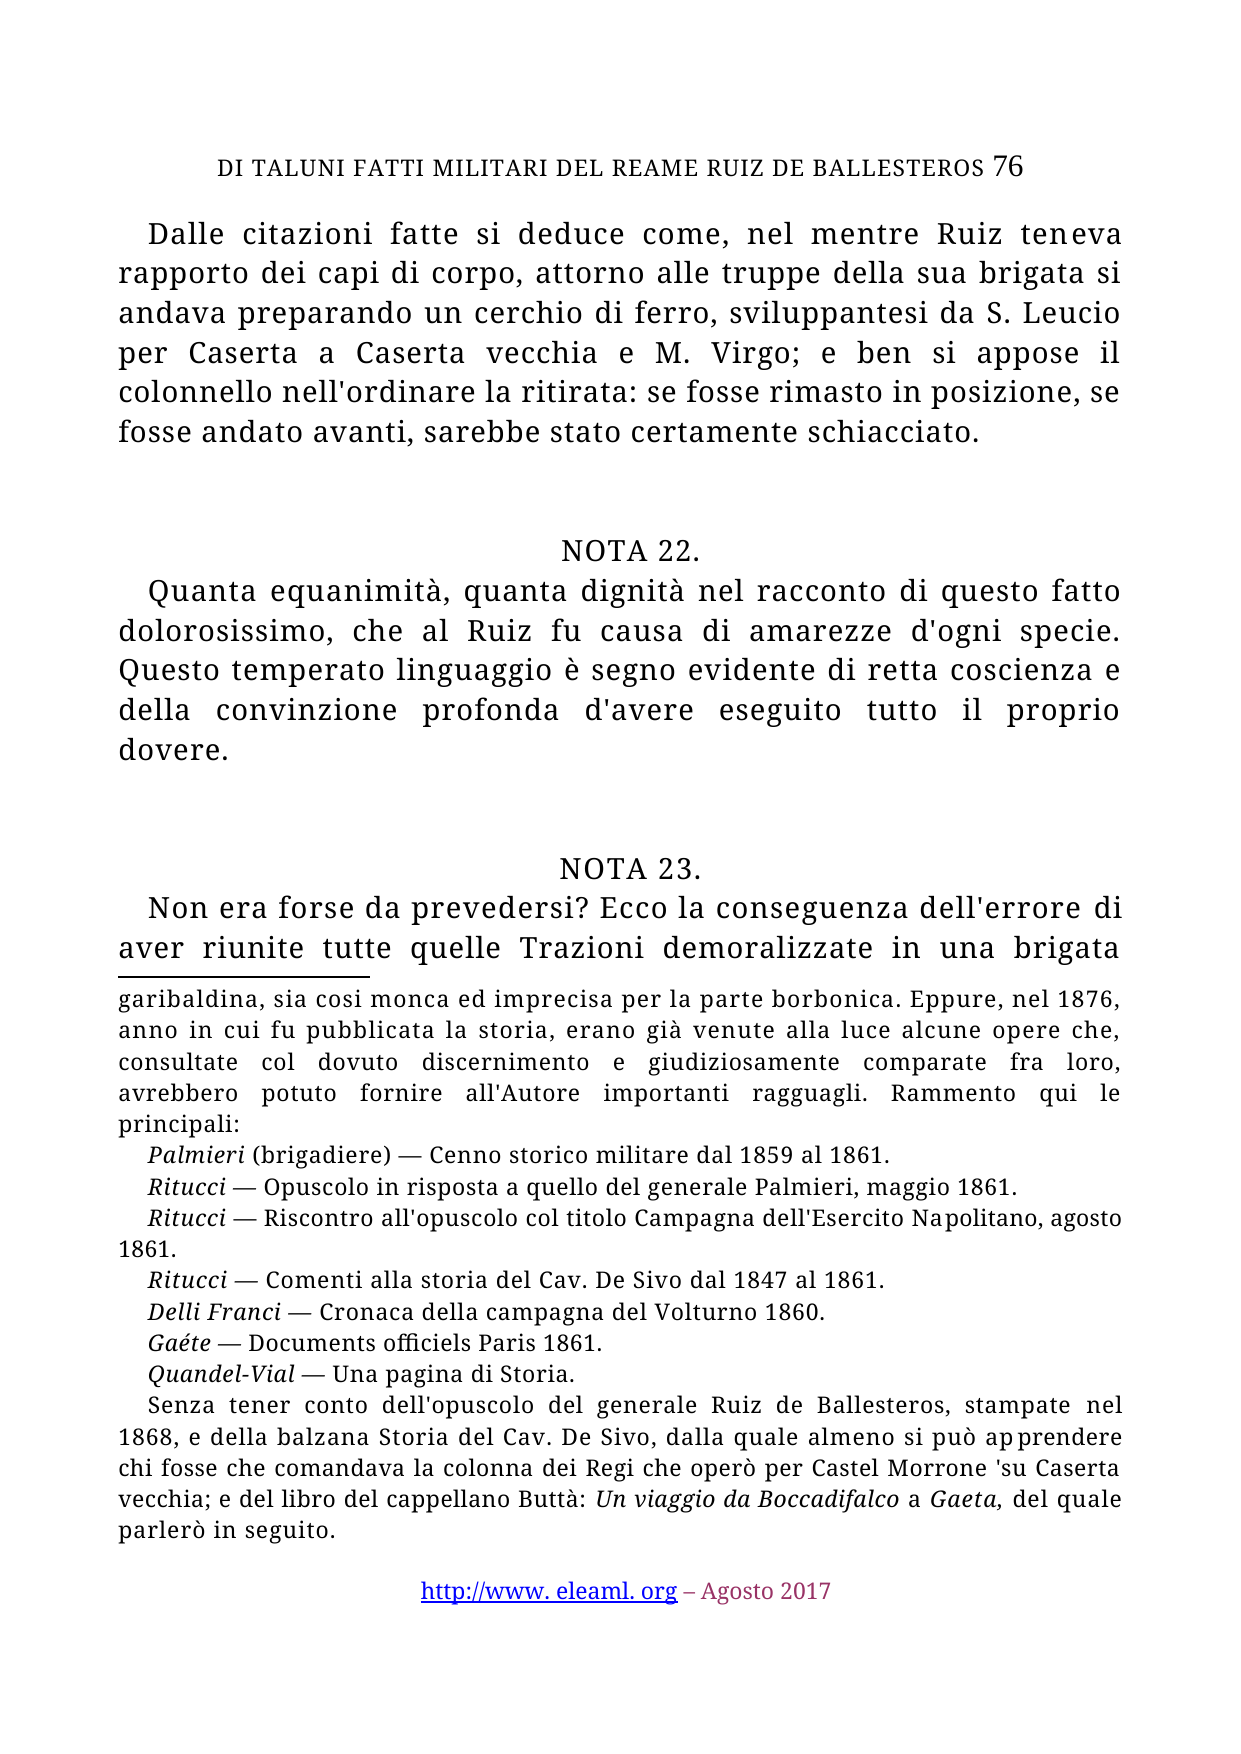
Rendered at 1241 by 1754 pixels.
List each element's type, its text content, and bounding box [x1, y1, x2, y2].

text Gaéte — Documents officiels Paris 1861. [118, 1327, 1122, 1358]
text Quanta equanimità, quanta dignità nel racconto di questo fatto dolorosissimo, che al Ruiz fu causa di amarezze d'ogni specie. Questo temperato linguaggio è segno evidente di retta coscienza e della convinzione profonda d'avere eseguito tutto il proprio dovere. [118, 570, 1122, 769]
text NOTA 23. [118, 848, 1122, 888]
text Non era forse da prevedersi? Ecco la conseguenza dell'errore di aver riunite tutte quelle Trazioni demoralizzate in una brigata [118, 888, 1122, 967]
text garibaldina, sia cosi monca ed imprecisa per la parte borbonica. Eppure, nel 1876, anno in cui fu pubblicata la storia, erano già venute alla luce alcune opere che, consultate col dovuto discernimento e giudiziosamente comparate fra loro, avrebbero potuto fornire all'Autore importanti ragguagli. Rammento qui le principali: [118, 983, 1122, 1139]
text NOTA 22. [118, 531, 1122, 570]
text Palmieri (brigadiere) — Cenno storico militare dal 1859 al 1861. [118, 1139, 1122, 1171]
text Quandel-Vial — Una pagina di Storia. [118, 1358, 1122, 1389]
text Senza tener conto dell'opuscolo del generale Ruiz de Ballesteros, stampate nel 1868, e della balzana Storia del Cav. De Sivo, dalla quale almeno si può apprendere chi fosse che comandava la colonna dei Regi che operò per Castel Morrone 'su Caserta vecchia; e del libro del cappellano Buttà: Un viaggio da Boccadifalco a Gaeta, del quale parlerò in seguito. [118, 1389, 1122, 1546]
text Ritucci — Opuscolo in risposta a quello del generale Palmieri, maggio 1861. [118, 1171, 1122, 1202]
text Ritucci — Comenti alla storia del Cav. De Sivo dal 1847 al 1861. [118, 1264, 1122, 1296]
text Dalle citazioni fatte si deduce come, nel mentre Ruiz teneva rapporto dei capi di corpo, attorno alle truppe della sua brigata si andava preparando un cerchio di ferro, sviluppantesi da S. Leucio per Caserta a Caserta vecchia e M. Virgo; e ben si appose il colonnello nell'ordinare la ritirata: se fosse rimasto in posizione, se fosse andato avanti, sarebbe stato certamente schiacciato. [118, 213, 1122, 451]
text Delli Franci — Cronaca della campagna del Volturno 1860. [118, 1296, 1122, 1327]
text Ritucci — Riscontro all'opuscolo col titolo Campagna dell'Esercito Napolitano, agosto 1861. [118, 1202, 1122, 1264]
